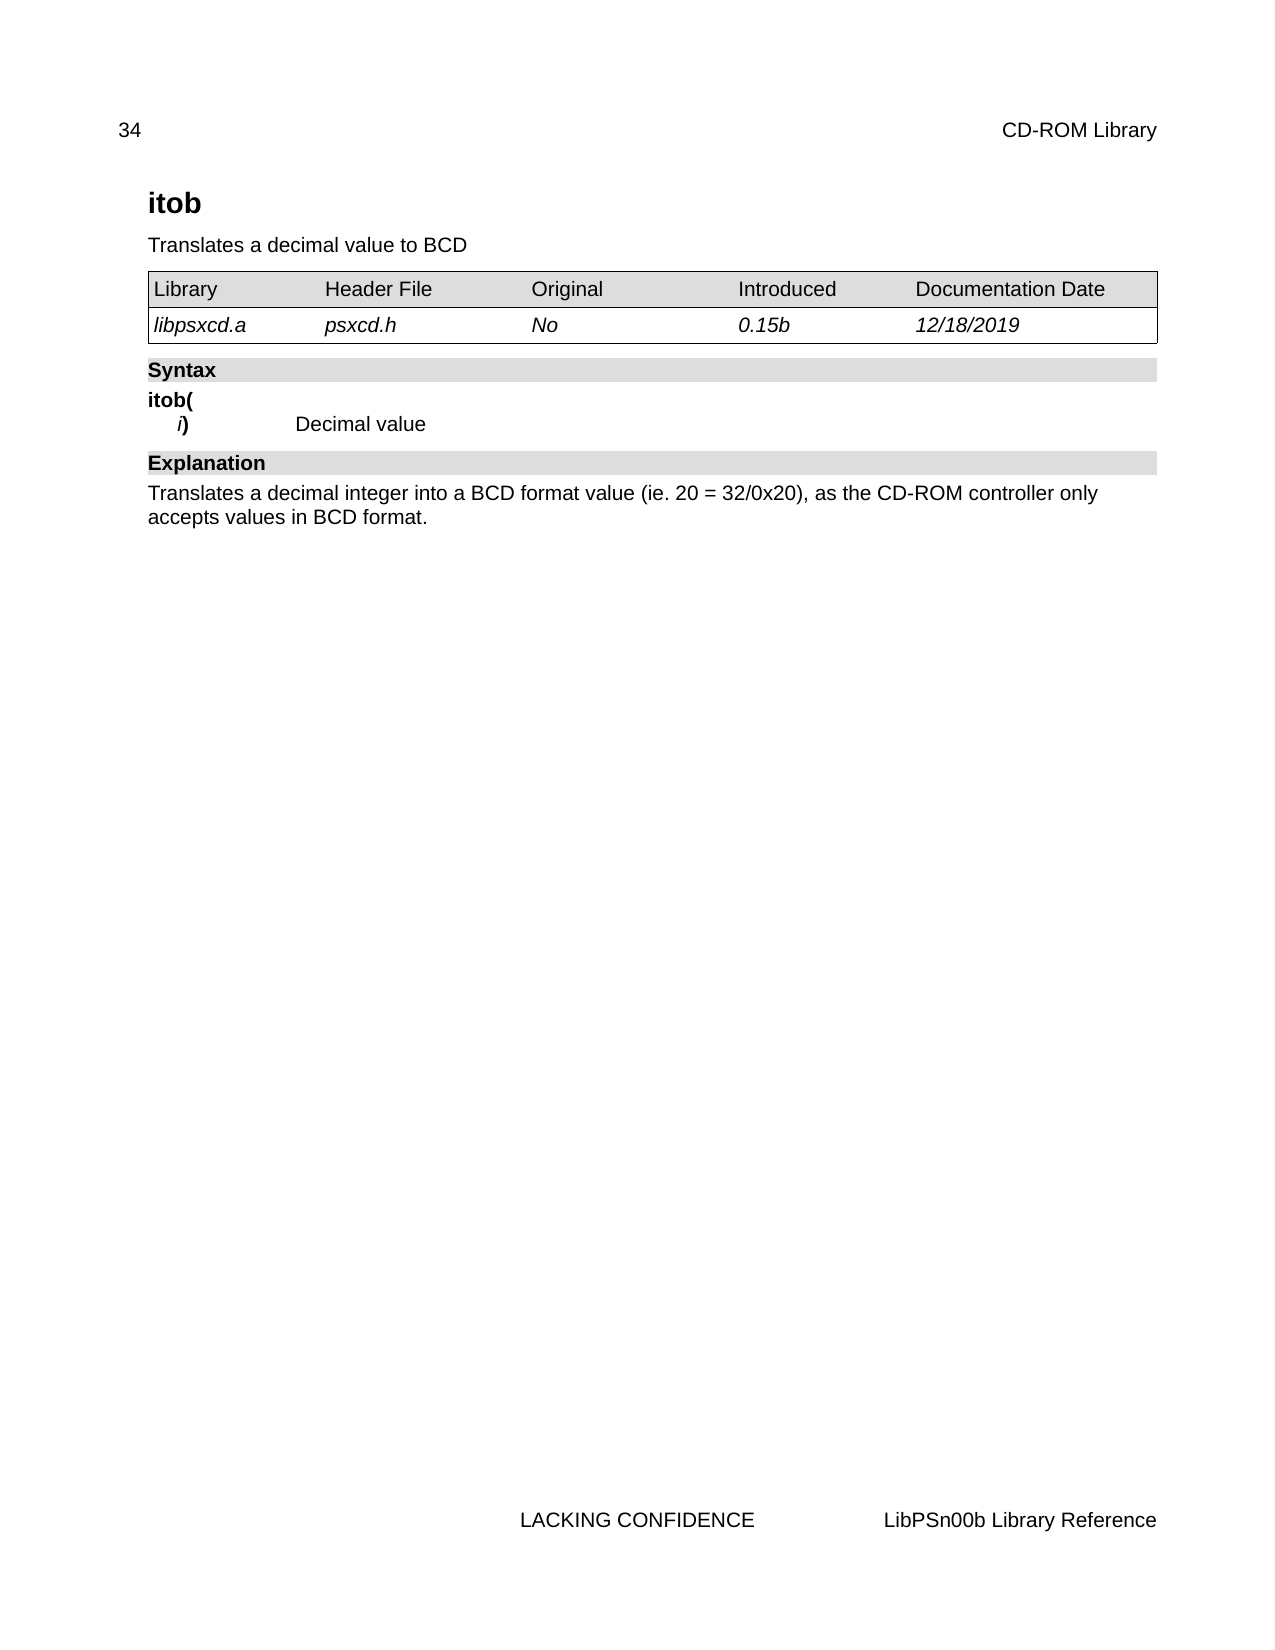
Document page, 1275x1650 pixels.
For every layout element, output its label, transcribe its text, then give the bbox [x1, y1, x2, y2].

text Translates a decimal integer into a BCD format value (ie. 20 = 32/0x20), as the CD-ROM controller only accepts values in BCD format. [148, 481, 1157, 528]
text libpsxcd.a psxcd.h No 0.15b 12/18/2019 [149, 308, 1157, 343]
text Library Header File Original Introduced Documentation Date [149, 272, 1157, 307]
text Translates a decimal value to BCD [148, 232, 1157, 256]
subtitle itob [148, 186, 1157, 220]
subtitle Syntax [148, 358, 1157, 382]
text itob( [148, 388, 1157, 412]
subtitle Explanation [148, 451, 1157, 475]
text i) Decimal value [148, 412, 1157, 436]
